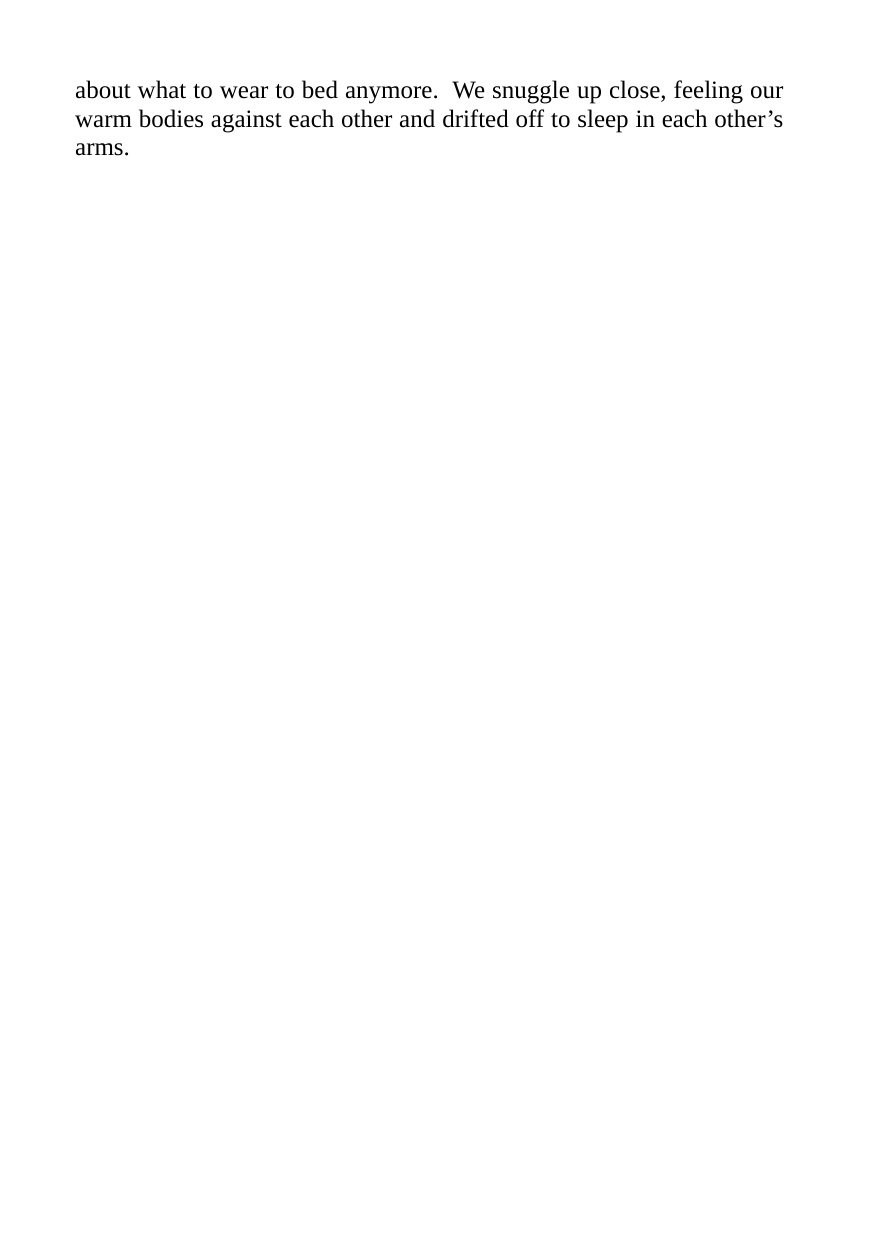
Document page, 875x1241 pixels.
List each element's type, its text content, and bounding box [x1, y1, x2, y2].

text about what to wear to bed anymore. We snuggle up close, feeling our warm bodies against each other and drifted off to sleep in each other’s arms. [75, 75, 784, 161]
